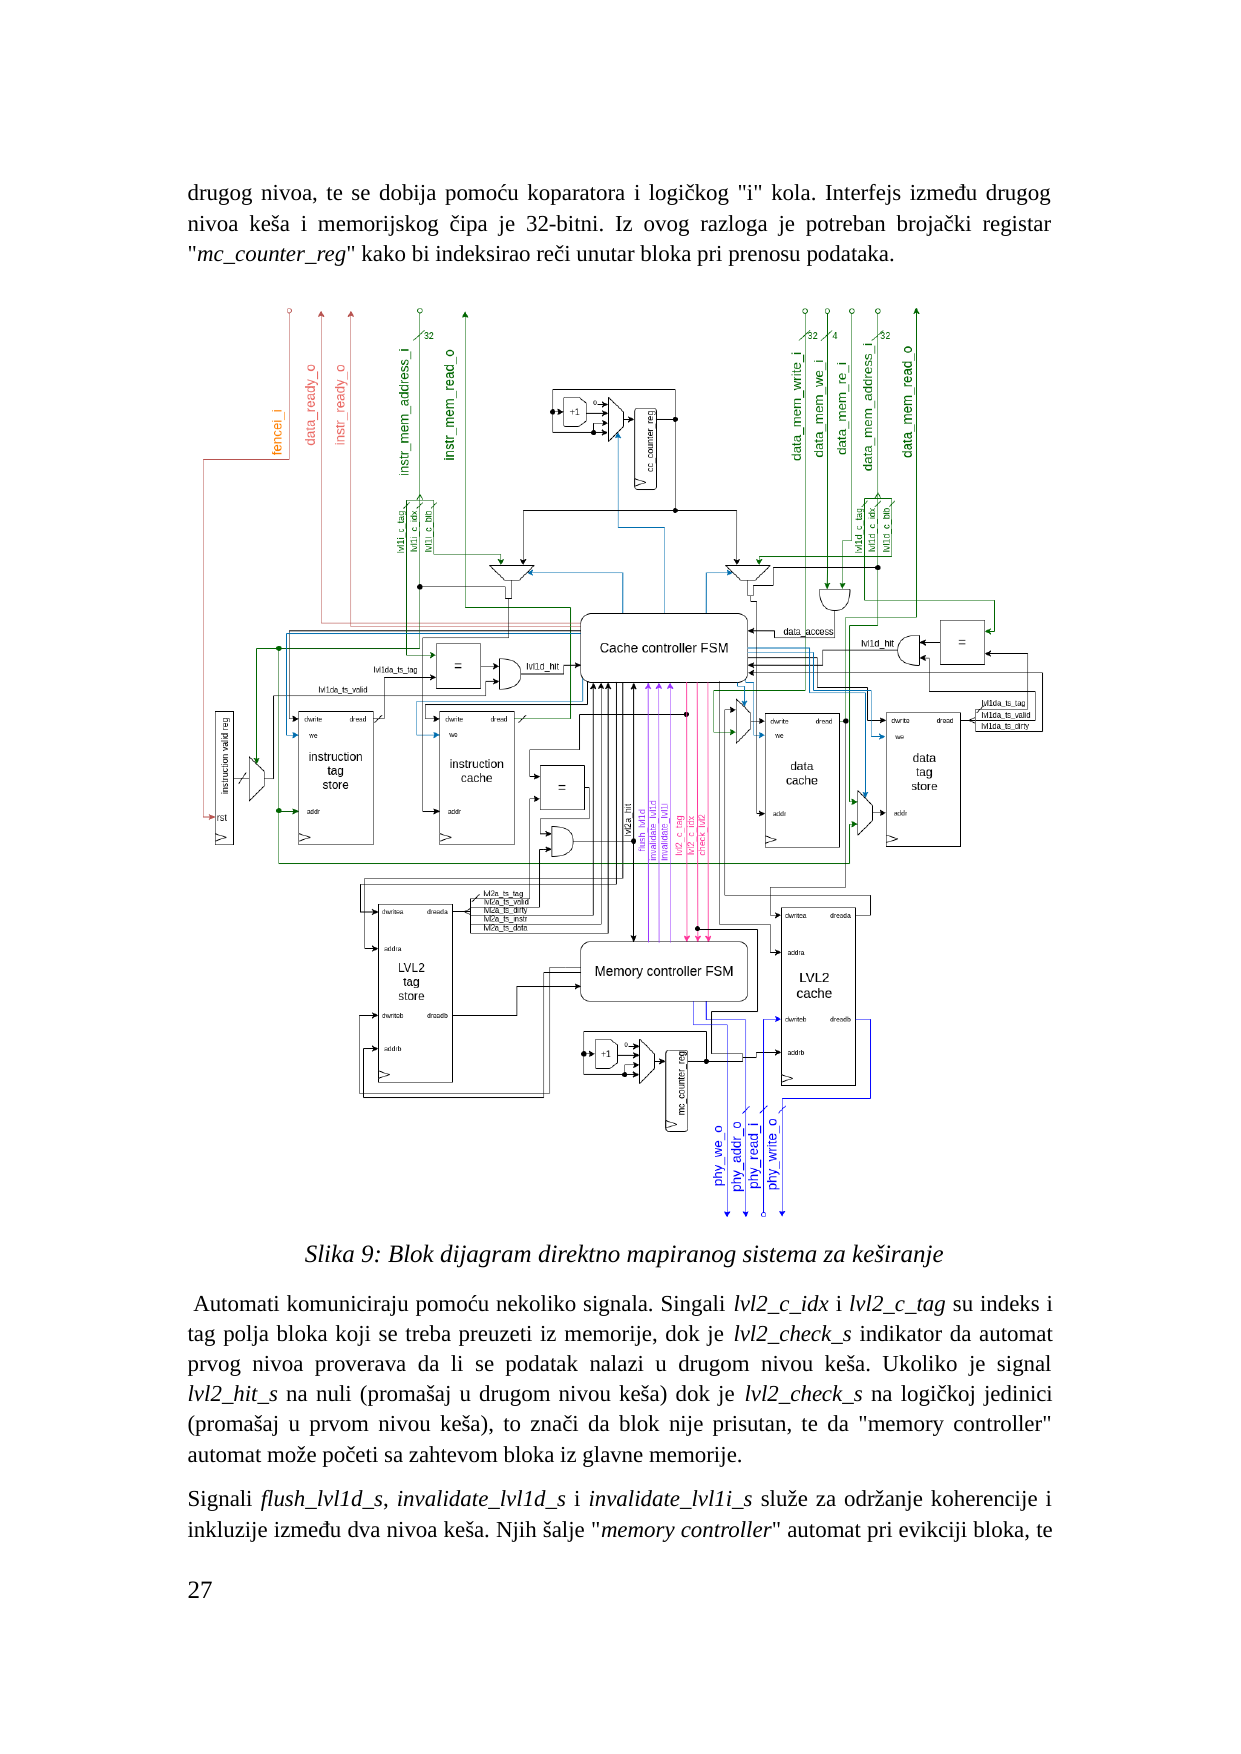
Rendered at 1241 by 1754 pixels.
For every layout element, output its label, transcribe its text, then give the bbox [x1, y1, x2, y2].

text Slika 9: Blok dijagram direktno mapiranog sistema za keširanje [188, 1234, 1062, 1268]
text Automati komuniciraju pomoću nekoliko signala. Singali lvl2_c_idx i lvl2_c_tag su indeks i tag polja bloka koji se treba preuzeti iz memorije, dok je lvl2_check_s indikator da automat prvog nivoa proverava da li se podatak nalazi u drugom nivou keša. Ukoliko je signal lvl2_hit_s na nuli (promašaj u drugom nivou keša) dok je lvl2_check_s na logičkoj jedinici (promašaj u prvom nivou keša), to znači da blok nije prisutan, te da "memory controller" automat može početi sa zahtevom bloka iz glavne memorije. [187, 285, 1062, 1467]
text Signali flush_lvl1d_s, invalidate_lvl1d_s i invalidate_lvl1i_s služe za održanje koherencije i inkluzije između dva nivoa keša. Njih šalje "memory controller" automat pri evikciji bloka, te [187, 1485, 1053, 1542]
picture [192, 297, 1058, 1234]
text drugog nivoa, te se dobija pomoću koparatora i logičkog "i" kola. Interfejs između drugog nivoa keša i memorijskog čipa je 32-bitni. Iz ovog razloga je potreban brojački registar "mc_counter_reg" kako bi indeksirao reči unutar bloka pri prenosu podataka. [187, 179, 1053, 266]
